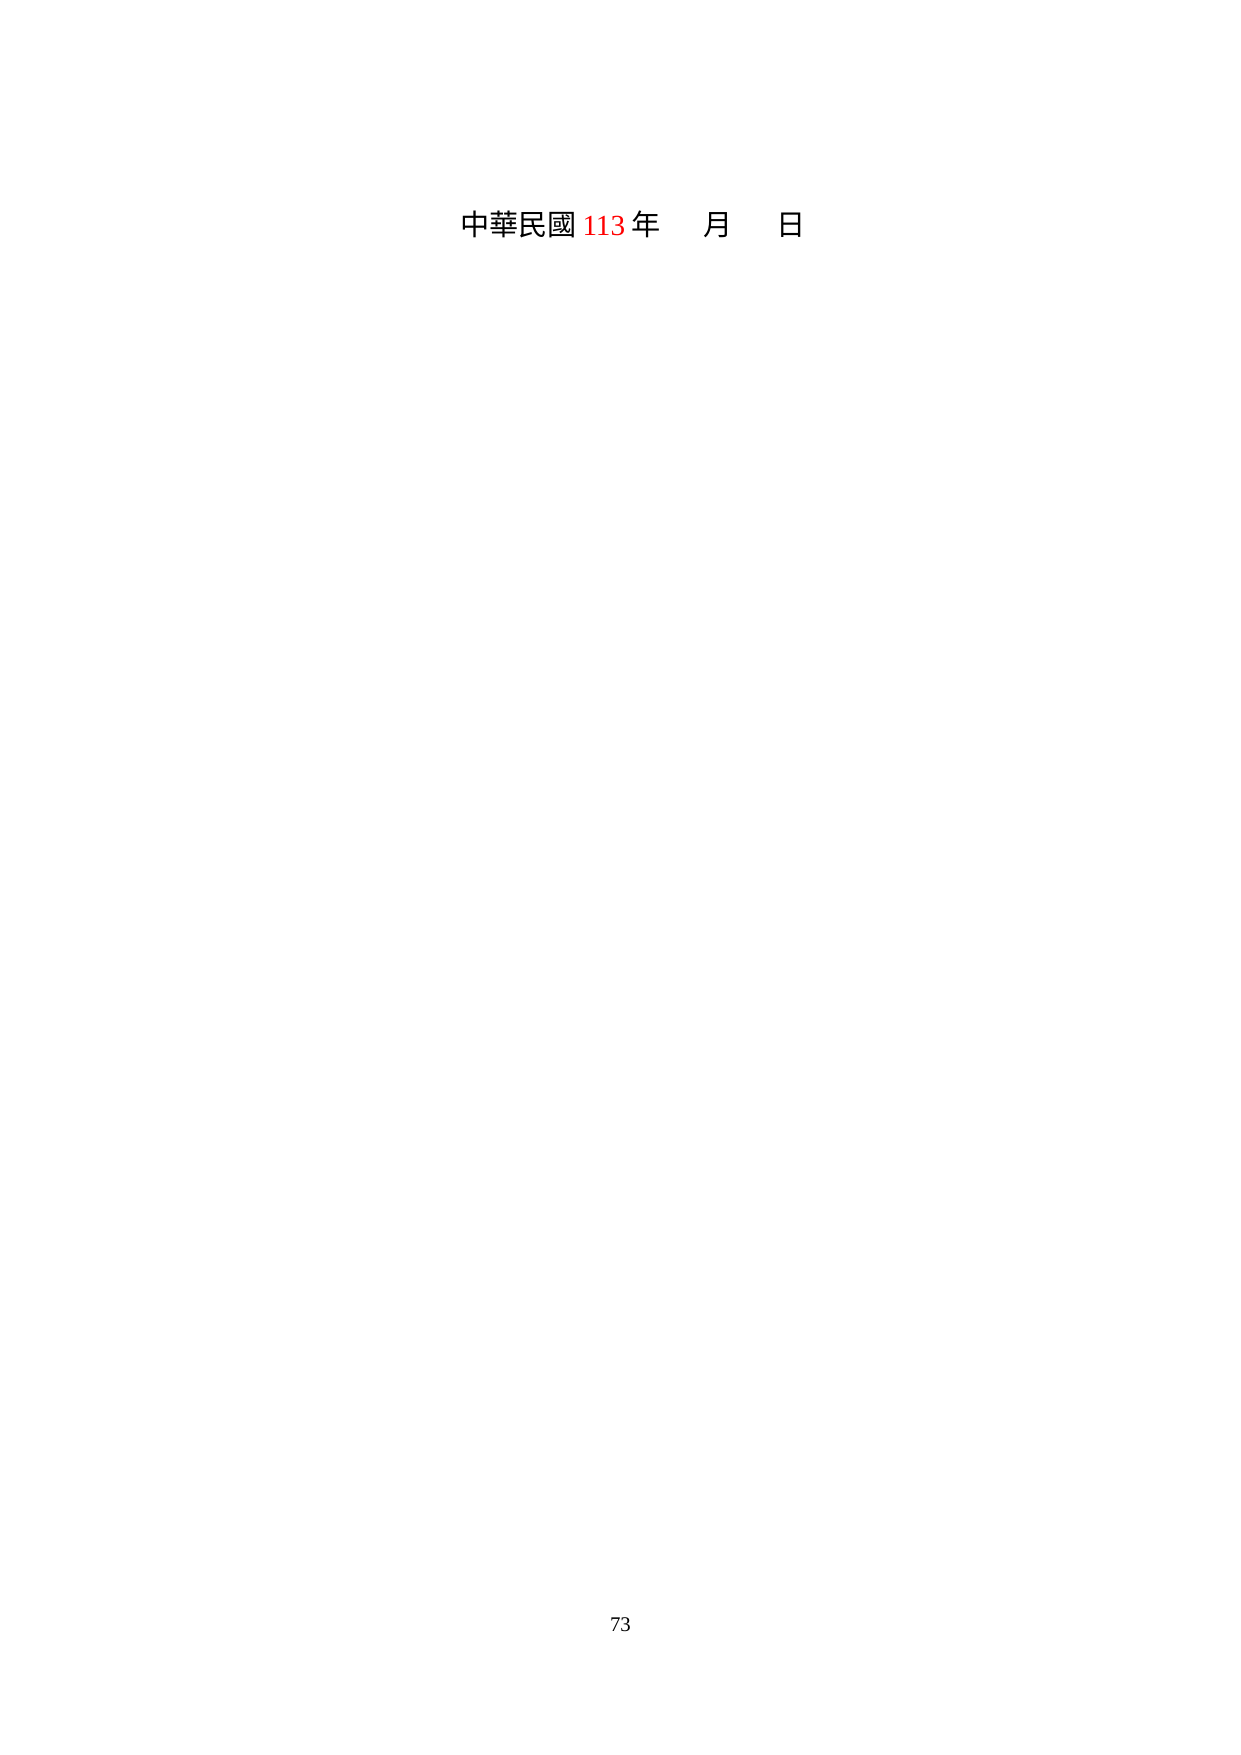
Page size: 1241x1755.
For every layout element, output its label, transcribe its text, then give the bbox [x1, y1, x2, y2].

text 中華民國113年 月 日 [143, 202, 1122, 243]
